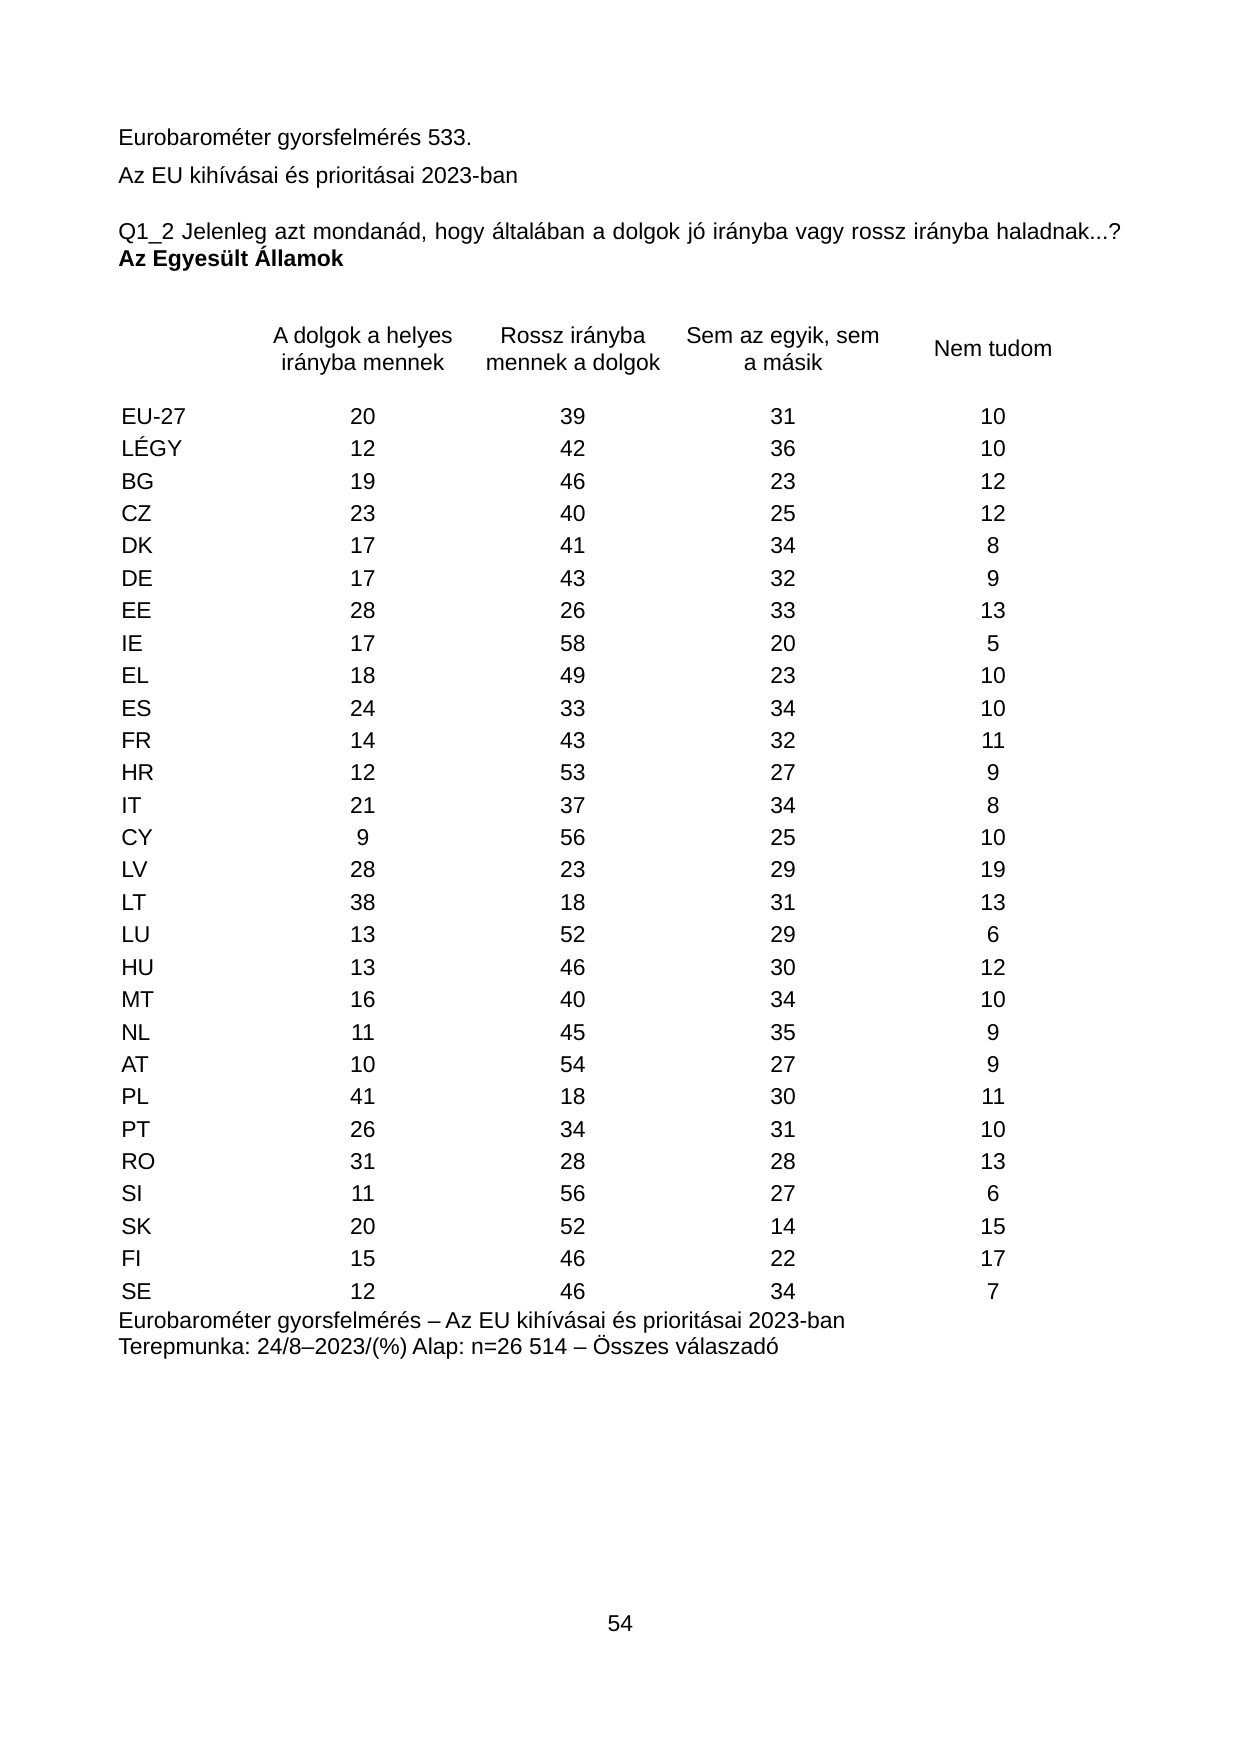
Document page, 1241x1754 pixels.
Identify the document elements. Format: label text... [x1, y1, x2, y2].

table_cell 20 [678, 627, 888, 659]
table_cell 32 [678, 724, 888, 756]
table_cell NL [118, 1015, 258, 1048]
table_cell 17 [888, 1242, 1098, 1274]
table_cell 23 [678, 659, 888, 691]
table_cell 26 [468, 594, 678, 627]
table_cell 14 [678, 1210, 888, 1242]
table_cell 28 [468, 1145, 678, 1177]
table_cell 12 [258, 432, 468, 465]
table_cell 5 [888, 627, 1098, 659]
table_cell 7 [888, 1275, 1098, 1307]
table_cell SI [118, 1178, 258, 1210]
table_cell PT [118, 1113, 258, 1145]
table_cell 9 [888, 1015, 1098, 1048]
table_cell 31 [258, 1145, 468, 1177]
table_cell 9 [888, 562, 1098, 594]
table_cell 46 [468, 1242, 678, 1274]
table_cell 36 [678, 432, 888, 465]
table_cell 17 [258, 627, 468, 659]
table_cell 12 [888, 465, 1098, 497]
table_cell 28 [258, 594, 468, 627]
table_cell 34 [678, 1275, 888, 1307]
table_cell 6 [888, 918, 1098, 951]
table_cell IE [118, 627, 258, 659]
table_cell 41 [468, 530, 678, 562]
table_cell HU [118, 951, 258, 983]
table_cell 30 [678, 951, 888, 983]
table_cell 41 [258, 1080, 468, 1113]
table_cell DE [118, 562, 258, 594]
table_cell 25 [678, 821, 888, 853]
table_cell 30 [678, 1080, 888, 1113]
table_cell 8 [888, 530, 1098, 562]
table_cell 49 [468, 659, 678, 691]
table_cell IT [118, 789, 258, 821]
table_cell 34 [468, 1113, 678, 1145]
table_cell EL [118, 659, 258, 691]
table_cell 34 [678, 530, 888, 562]
table_cell 31 [678, 1113, 888, 1145]
table_cell 9 [258, 821, 468, 853]
table_cell 58 [468, 627, 678, 659]
table_cell 11 [888, 1080, 1098, 1113]
table_cell 39 [468, 400, 678, 432]
table_cell LV [118, 854, 258, 886]
table_cell 56 [468, 1178, 678, 1210]
table_cell EU-27 [118, 400, 258, 432]
table_cell 12 [888, 497, 1098, 529]
table_cell 32 [678, 562, 888, 594]
table_cell 40 [468, 983, 678, 1015]
table_cell 34 [678, 691, 888, 724]
table_cell 26 [258, 1113, 468, 1145]
text Q1_2 Jelenleg azt mondanád, hogy általában a dolgok jó irányba vagy rossz irányba haladnak...? Az Egyesült Államok [118, 218, 1122, 271]
table_cell 11 [888, 724, 1098, 756]
table_cell FR [118, 724, 258, 756]
table_cell PL [118, 1080, 258, 1113]
table_header Nem tudom [888, 297, 1098, 400]
table_cell 43 [468, 724, 678, 756]
table_cell 18 [468, 886, 678, 918]
table_cell 29 [678, 918, 888, 951]
table_cell 33 [468, 691, 678, 724]
table_cell CZ [118, 497, 258, 529]
table_cell 13 [888, 1145, 1098, 1177]
table_cell 28 [258, 854, 468, 886]
table_cell LU [118, 918, 258, 951]
table_cell BG [118, 465, 258, 497]
table_cell 45 [468, 1015, 678, 1048]
table_header A dolgok a helyes irányba mennek [258, 297, 468, 400]
table_cell 10 [888, 432, 1098, 465]
table_cell 53 [468, 756, 678, 789]
table_cell DK [118, 530, 258, 562]
table_cell 10 [888, 1113, 1098, 1145]
table_cell MT [118, 983, 258, 1015]
table_cell 27 [678, 1178, 888, 1210]
table_cell AT [118, 1048, 258, 1080]
table_cell 20 [258, 1210, 468, 1242]
table_cell RO [118, 1145, 258, 1177]
table_cell ES [118, 691, 258, 724]
table_cell 12 [258, 756, 468, 789]
table_cell LT [118, 886, 258, 918]
table_cell 10 [888, 821, 1098, 853]
table_cell EE [118, 594, 258, 627]
table_cell 19 [888, 854, 1098, 886]
table_cell 13 [258, 951, 468, 983]
table_cell 8 [888, 789, 1098, 821]
table_cell 23 [678, 465, 888, 497]
table_header Sem az egyik, sem a másik [678, 297, 888, 400]
table_cell 22 [678, 1242, 888, 1274]
table_cell 42 [468, 432, 678, 465]
table_cell 56 [468, 821, 678, 853]
table_cell 54 [468, 1048, 678, 1080]
table_cell 20 [258, 400, 468, 432]
table_cell 9 [888, 1048, 1098, 1080]
table_cell 12 [888, 951, 1098, 983]
table_cell 13 [258, 918, 468, 951]
table_cell SK [118, 1210, 258, 1242]
table_cell 18 [468, 1080, 678, 1113]
table_cell 46 [468, 1275, 678, 1307]
table_cell 52 [468, 918, 678, 951]
table_cell 10 [258, 1048, 468, 1080]
table_cell 38 [258, 886, 468, 918]
table_cell 23 [258, 497, 468, 529]
table_cell 31 [678, 400, 888, 432]
table_cell 12 [258, 1275, 468, 1307]
table_cell LÉGY [118, 432, 258, 465]
table_cell 19 [258, 465, 468, 497]
table_cell FI [118, 1242, 258, 1274]
table_cell 10 [888, 400, 1098, 432]
table_cell HR [118, 756, 258, 789]
table_cell 35 [678, 1015, 888, 1048]
table_cell 34 [678, 983, 888, 1015]
table_cell 24 [258, 691, 468, 724]
table_cell 46 [468, 951, 678, 983]
table_header [118, 297, 258, 400]
table_cell 13 [888, 886, 1098, 918]
table_cell 27 [678, 756, 888, 789]
table_cell 10 [888, 983, 1098, 1015]
table_cell SE [118, 1275, 258, 1307]
table_cell 18 [258, 659, 468, 691]
table_cell 11 [258, 1015, 468, 1048]
table_cell 14 [258, 724, 468, 756]
table_cell 15 [258, 1242, 468, 1274]
table_cell 6 [888, 1178, 1098, 1210]
table_cell 9 [888, 756, 1098, 789]
table_cell 33 [678, 594, 888, 627]
text Eurobarométer gyorsfelmérés – Az EU kihívásai és prioritásai 2023-ban [118, 1307, 1122, 1333]
table_cell 10 [888, 659, 1098, 691]
table_cell 37 [468, 789, 678, 821]
table_cell 28 [678, 1145, 888, 1177]
table_cell 34 [678, 789, 888, 821]
table_cell 29 [678, 854, 888, 886]
table_cell 15 [888, 1210, 1098, 1242]
table_cell 23 [468, 854, 678, 886]
table_cell 27 [678, 1048, 888, 1080]
text Terepmunka: 24/8–2023/(%) Alap: n=26 514 – Összes válaszadó [118, 1333, 1122, 1360]
table_cell 17 [258, 530, 468, 562]
table_cell 21 [258, 789, 468, 821]
table_cell CY [118, 821, 258, 853]
table_cell 11 [258, 1178, 468, 1210]
table_cell 16 [258, 983, 468, 1015]
table_cell 13 [888, 594, 1098, 627]
table_cell 52 [468, 1210, 678, 1242]
table_cell 40 [468, 497, 678, 529]
table_cell 17 [258, 562, 468, 594]
table_header Rossz irányba mennek a dolgok [468, 297, 678, 400]
table_cell 31 [678, 886, 888, 918]
table_cell 46 [468, 465, 678, 497]
table_cell 10 [888, 691, 1098, 724]
table_cell 43 [468, 562, 678, 594]
table_cell 25 [678, 497, 888, 529]
